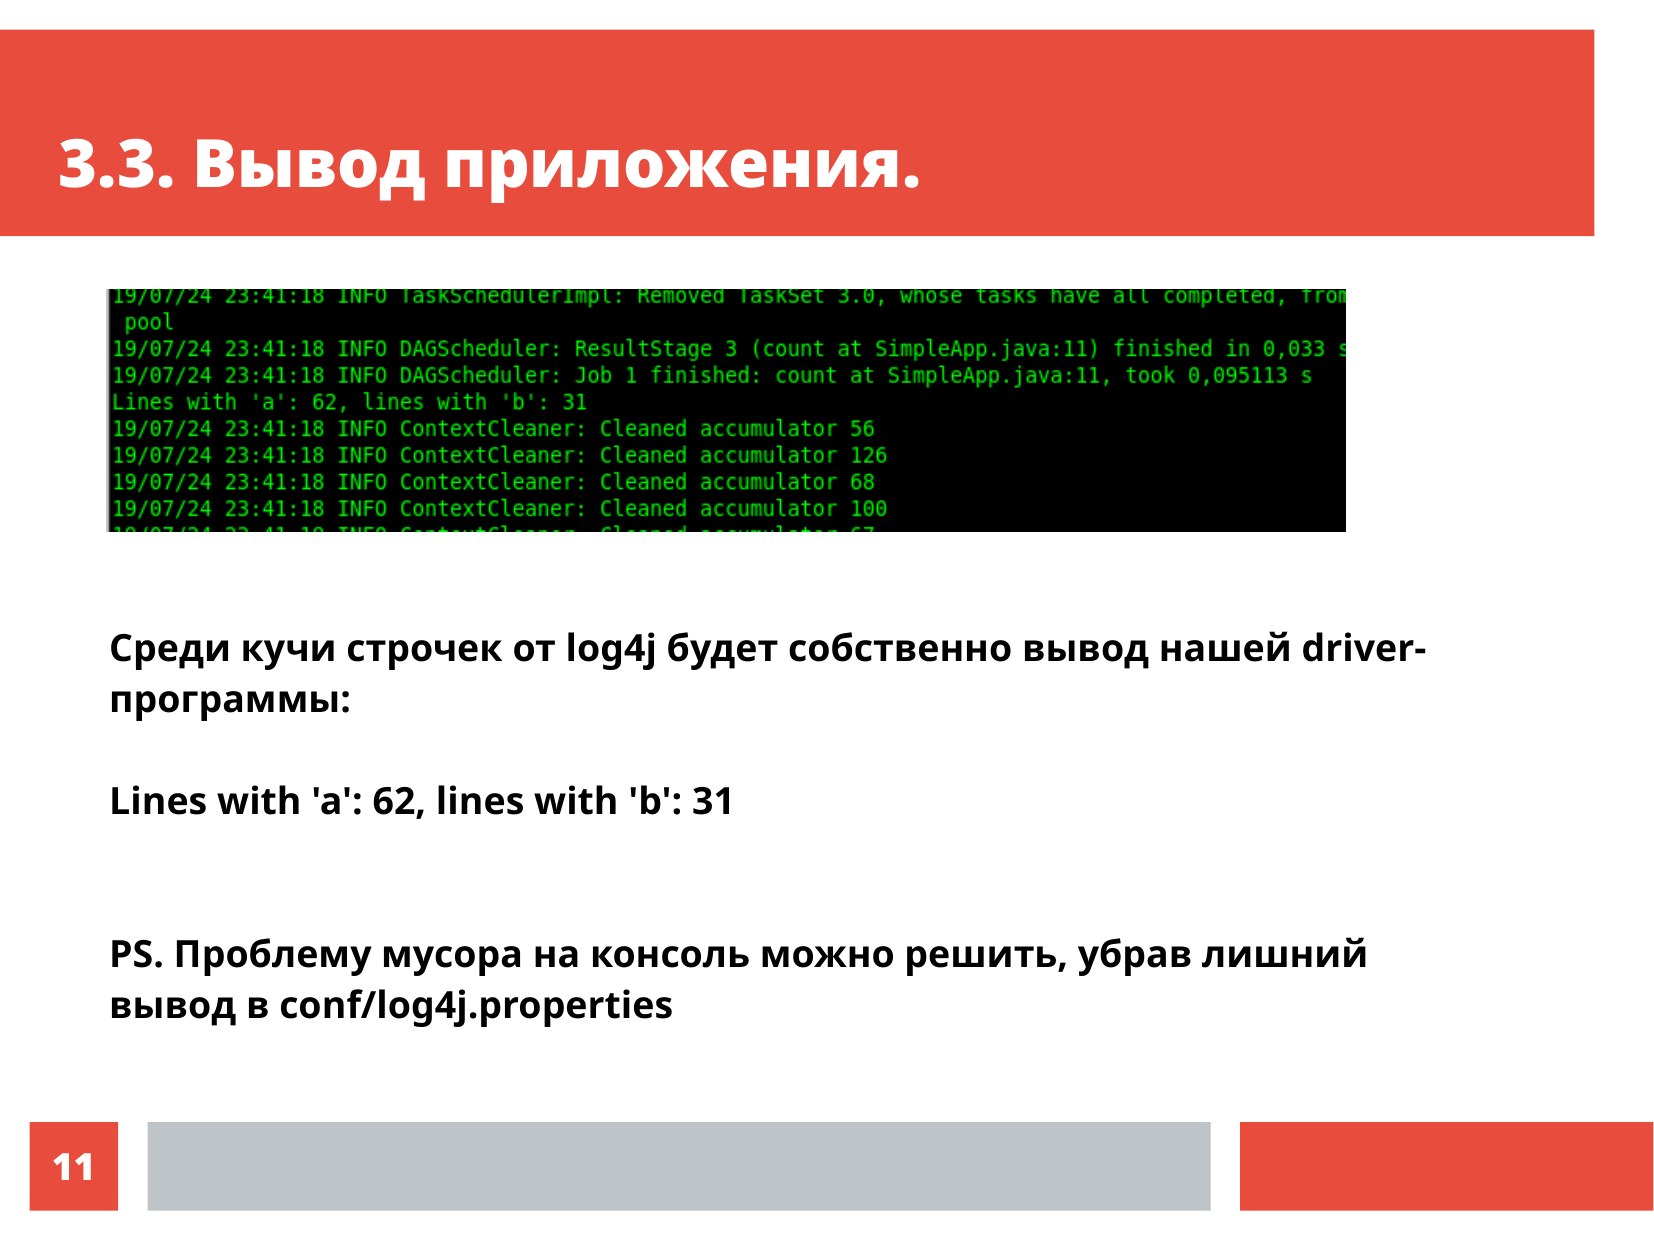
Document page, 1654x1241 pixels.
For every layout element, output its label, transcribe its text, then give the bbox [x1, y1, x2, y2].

title 3.3. Вывод приложения. [59, 59, 1595, 207]
picture [106, 289, 1346, 532]
text_box Среди кучи строчек от log4j будет собственно вывод нашей driver-программы: Lines with 'a': 62, lines with 'b': 31 PS. Проблему мусора на консоль можно решить, убрав лишний вывод в conf/log4j.properties [94, 614, 1477, 978]
